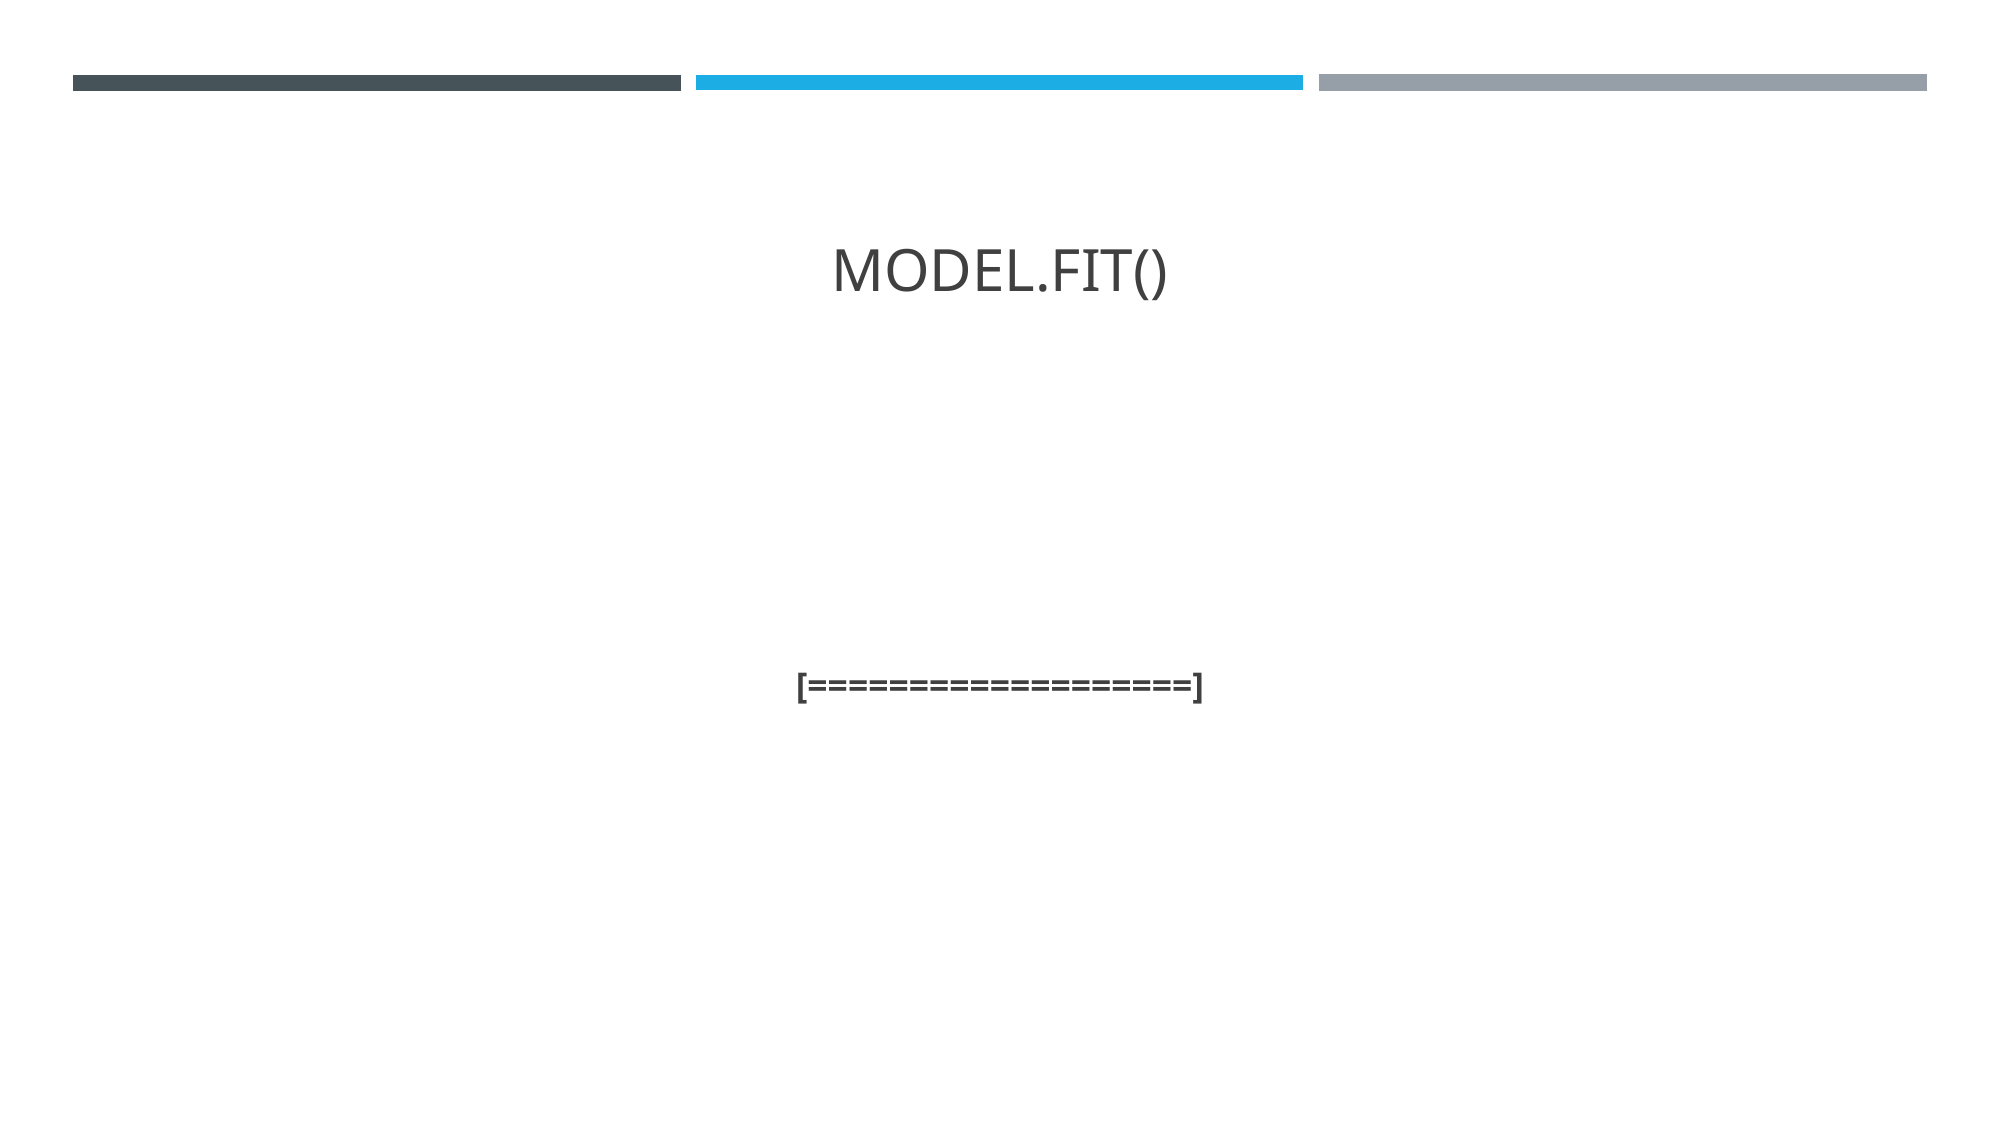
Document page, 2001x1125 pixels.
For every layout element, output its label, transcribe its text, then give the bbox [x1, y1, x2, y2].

title Model.fit() [95, 115, 1905, 311]
list [===================] [95, 383, 1905, 981]
